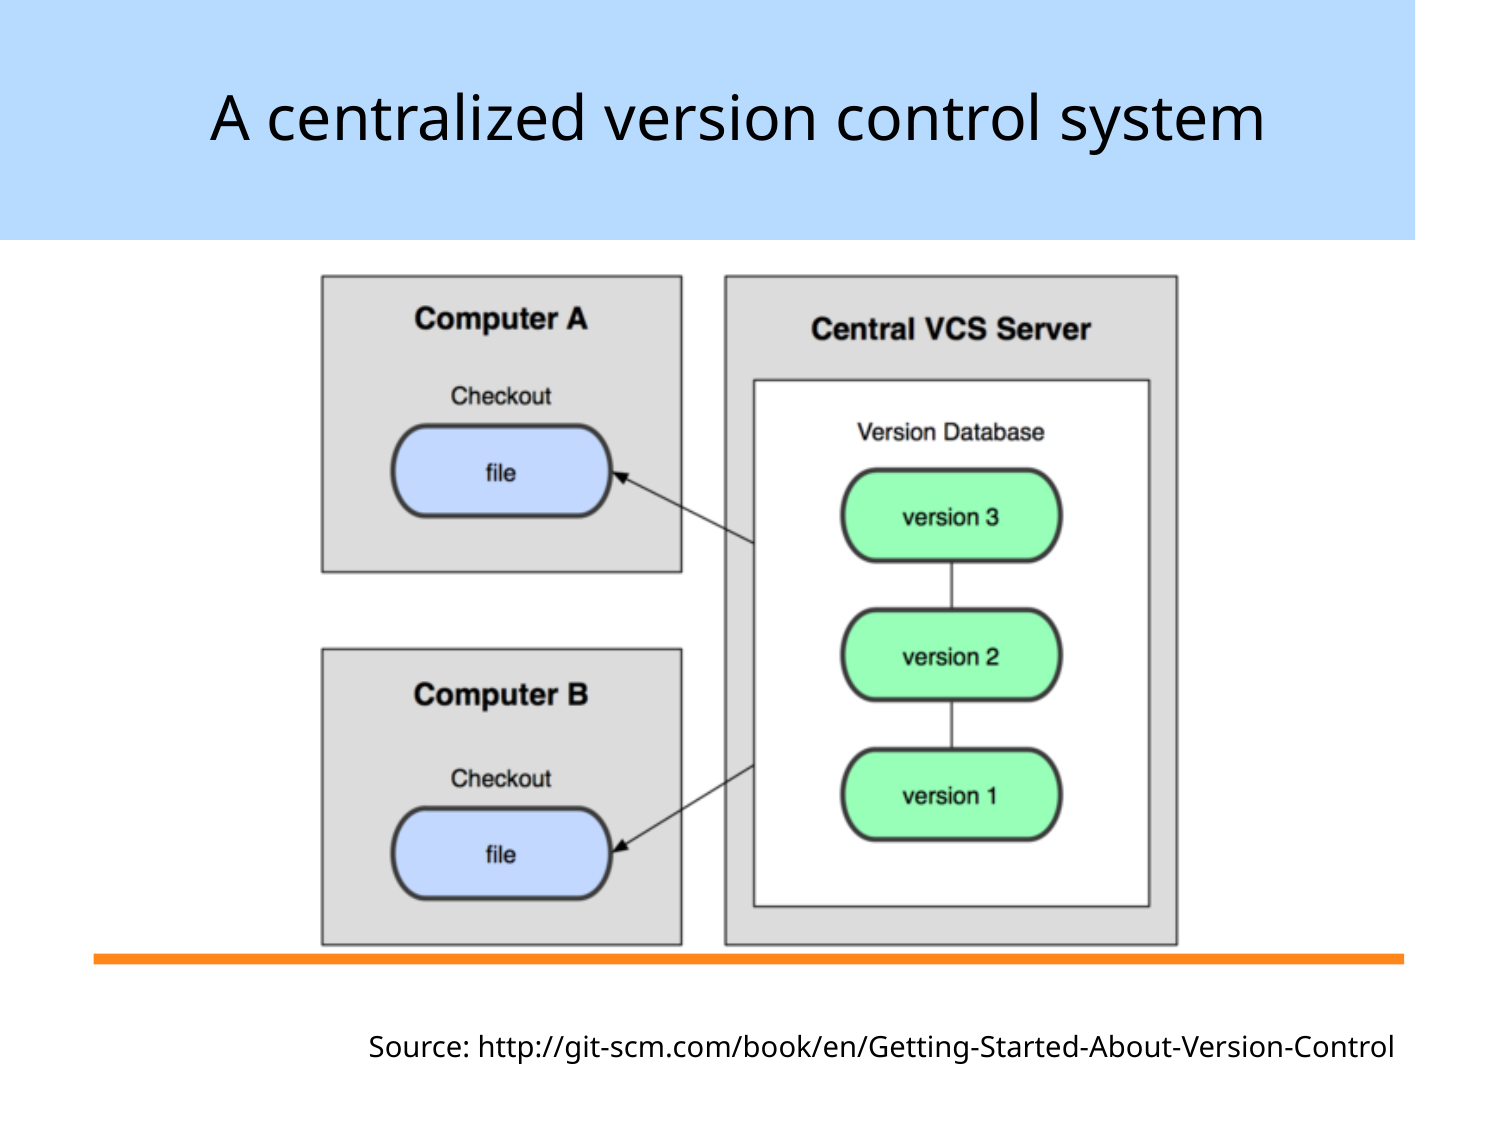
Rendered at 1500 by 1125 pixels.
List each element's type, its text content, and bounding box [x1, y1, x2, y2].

text_box Source: http://git-scm.com/book/en/Getting-Started-About-Version-Control [94, 966, 1396, 1125]
title A centralized version control system [64, 8, 1415, 225]
text_box [0, 0, 1416, 240]
picture [0, 0, 1500, 1125]
